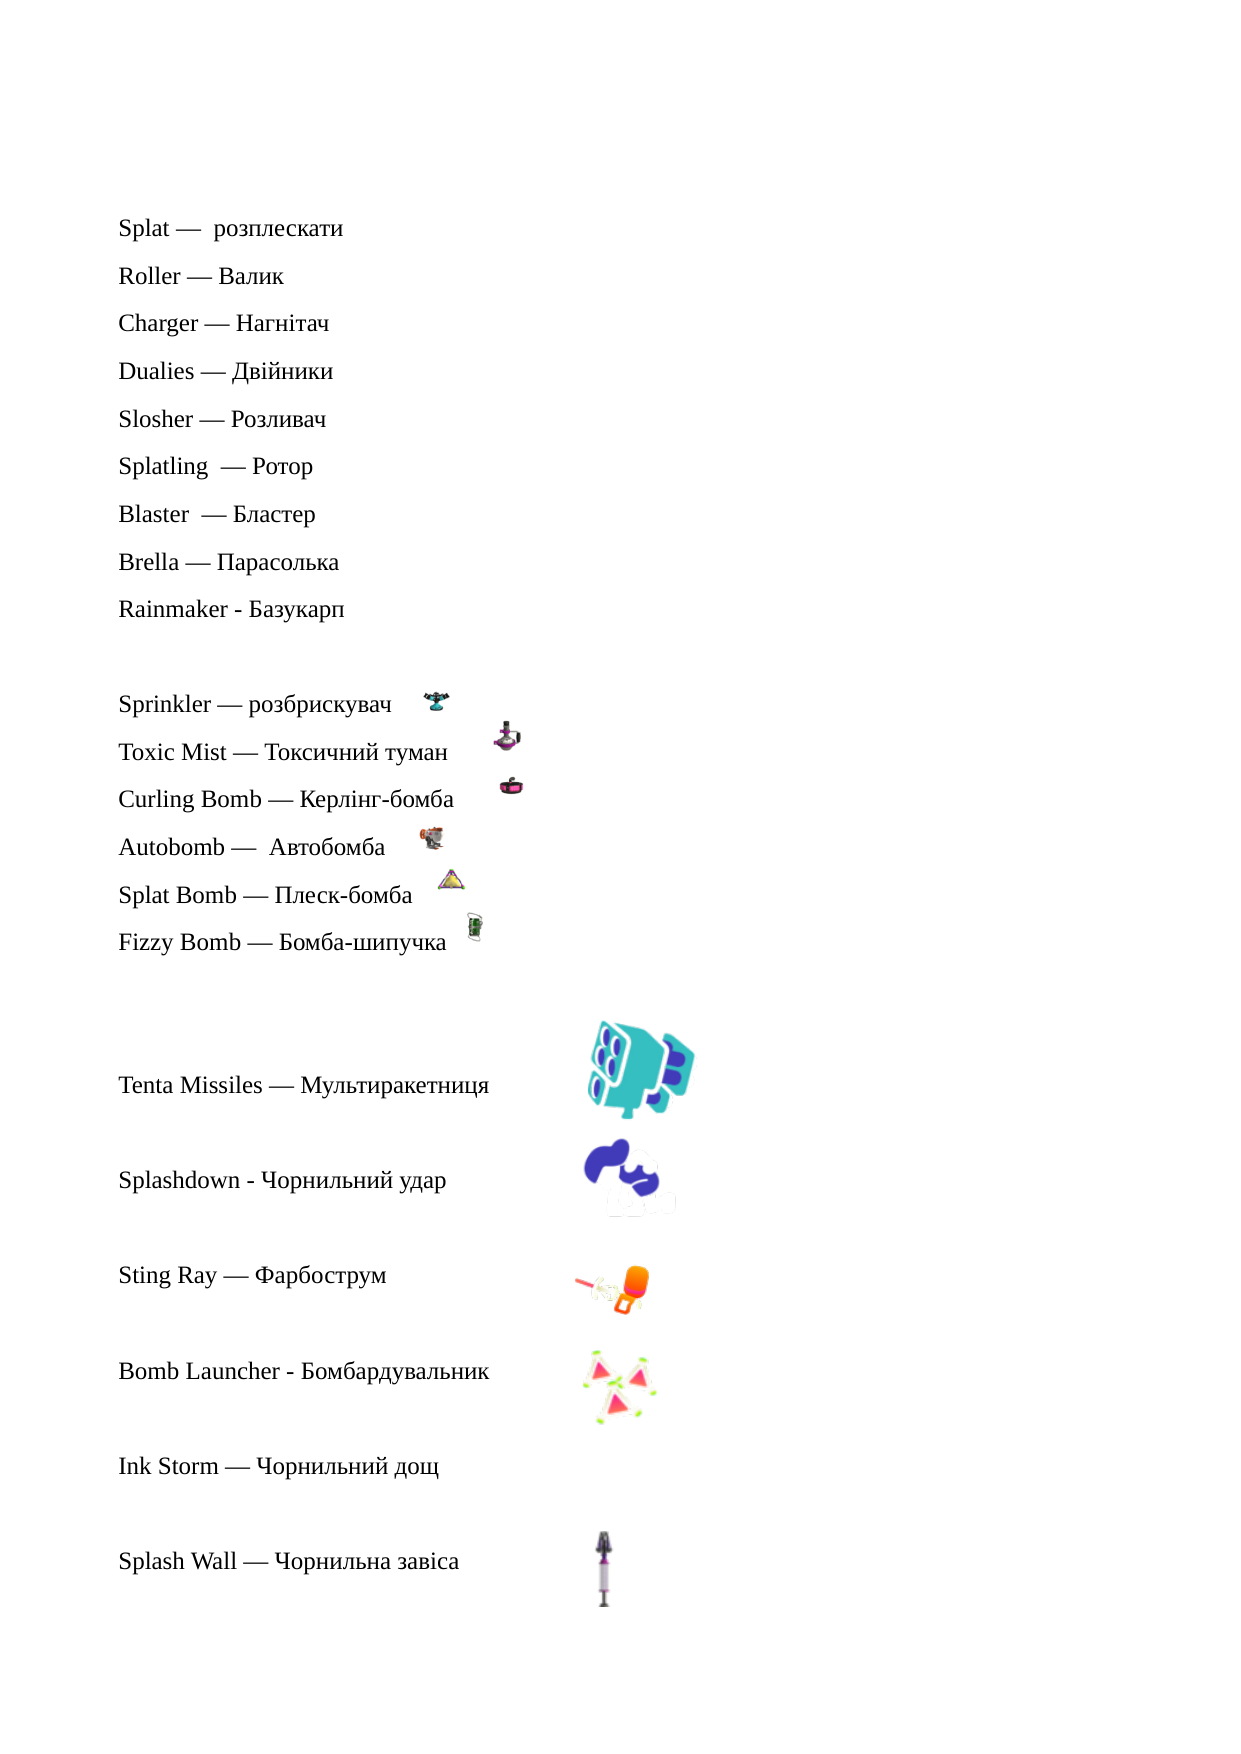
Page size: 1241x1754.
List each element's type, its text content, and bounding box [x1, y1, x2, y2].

text Splat Bomb — Плеск-бомба [118, 880, 1122, 908]
text Curling Bomb — Керлінг-бомба [118, 784, 1122, 813]
text [698, 1070, 1122, 1099]
text Splash Wall — Чорнильна завіса [118, 1546, 567, 1575]
picture [577, 1015, 698, 1231]
picture [486, 715, 527, 756]
picture [456, 908, 493, 945]
text Splatling — Ротор [118, 451, 1122, 480]
picture [574, 1252, 649, 1328]
text Brella — Парасолька [118, 547, 1122, 575]
picture [567, 1531, 642, 1607]
text [456, 689, 1122, 718]
text [683, 1165, 1122, 1194]
text [452, 832, 1122, 861]
text Sting Ray — Фарбострум [118, 1261, 574, 1289]
text Tenta Missiles — Мультиракетниця [118, 1070, 587, 1099]
text Toxic Mist — Токсичний туман [118, 737, 1122, 766]
text Fizzy Bomb — Бомба-шипучка [118, 927, 1122, 956]
text Slosher — Розливач [118, 404, 1122, 432]
text Dualies — Двійники [118, 356, 1122, 385]
text Ink Storm — Чорнильний дощ [118, 1451, 1122, 1480]
picture [494, 768, 528, 802]
text Charger — Нагнітач [118, 308, 1122, 337]
text Blaster — Бластер [118, 499, 1122, 528]
text Sprinkler — розбрискувач [118, 689, 417, 718]
text Splashdown - Чорнильний удар [118, 1165, 577, 1194]
text Splat — розплескати [118, 213, 1122, 242]
text [649, 1261, 1122, 1289]
text Roller — Валик [118, 261, 1122, 290]
text [642, 1546, 1122, 1575]
picture [411, 818, 473, 901]
text Autobomb — Автобомба [118, 832, 429, 861]
text Bomb Launcher - Бомбардувальник [118, 1356, 582, 1384]
picture [582, 1350, 658, 1426]
text [658, 1356, 1122, 1384]
text Rainmaker - Базукарп [118, 594, 1122, 623]
picture [417, 681, 456, 721]
